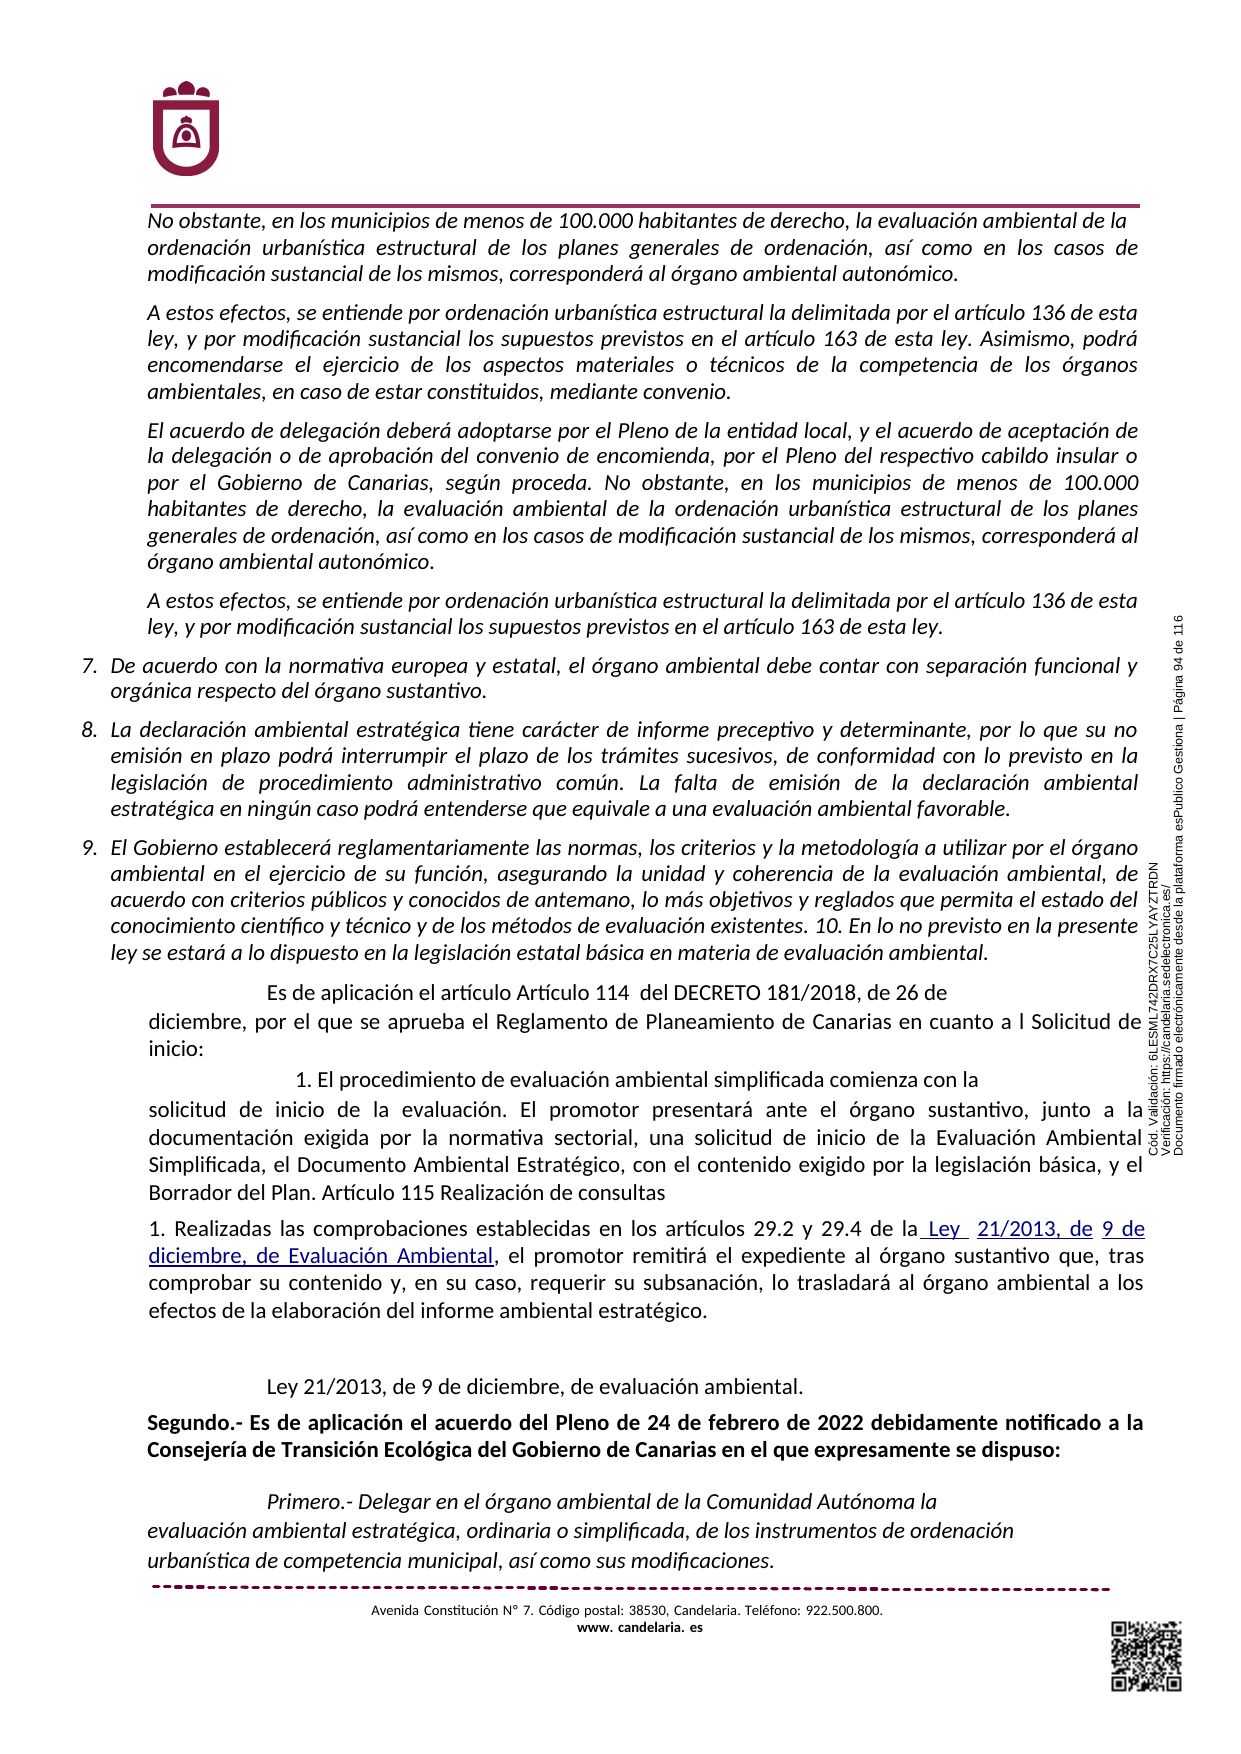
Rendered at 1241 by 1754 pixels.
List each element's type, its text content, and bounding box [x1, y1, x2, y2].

text Ley 21/2013, de 9 de diciembre, de evaluación ambiental. [267, 1372, 1145, 1400]
text No obstante, en los municipios de menos de 100.000 habitantes de derecho, la evaluación ambiental de la ordenación urbanística estructural de los planes generales de ordenación, así como en los casos de modificación sustancial de los mismos, corresponderá al órgano ambiental autonómico. [147, 103, 1142, 287]
text A estos efectos, se entiende por ordenación urbanística estructural la delimitada por el artículo 136 de esta ley, y por modificación sustancial los supuestos previstos en el artículo 163 de esta ley. Asimismo, podrá encomendarse el ejercicio de los aspectos materiales o técnicos de la competencia de los órganos ambientales, en caso de estar constituidos, mediante convenio. [147, 299, 1142, 405]
text 1. El procedimiento de evaluación ambiental simplificada comienza con la [157, 1065, 1123, 1093]
text El acuerdo de delegación deberá adoptarse por el Pleno de la entidad local, y el acuerdo de aceptación de la delegación o de aprobación del convenio de encomienda, por el Pleno del respectivo cabildo insular o por el Gobierno de Canarias, según proceda. No obstante, en los municipios de menos de 100.000 habitantes de derecho, la evaluación ambiental de la ordenación urbanística estructural de los planes generales de ordenación, así como en los casos de modificación sustancial de los mismos, corresponderá al órgano ambiental autonómico. [147, 417, 1142, 575]
text Primero.- Delegar en el órgano ambiental de la Comunidad Autónoma la [267, 1488, 1142, 1514]
list El Gobierno establecerá reglamentariamente las normas, los criterios y la metodología a utilizar por el órgano ambiental en el ejercicio de su función, asegurando la unidad y coherencia de la evaluación ambiental, de acuerdo con criterios públicos y conocidos de antemano, lo más objetivos y reglados que permita el estado del conocimiento científico y técnico y de los métodos de evaluación existentes. 10. En lo no previsto en la presente ley se estará a lo dispuesto en la legislación estatal básica en materia de evaluación ambiental. [81, 834, 1142, 966]
text solicitud de inicio de la evaluación. El promotor presentará ante el órgano sustantivo, junto a la documentación exigida por la normativa sectorial, una solicitud de inicio de la Evaluación Ambiental Simplificada, el Documento Ambiental Estratégico, con el contenido exigido por la legislación básica, y el Borrador del Plan. Artículo 115 Realización de consultas [148, 1096, 1145, 1206]
text 1. Realizadas las comprobaciones establecidas en los artículos 29.2 y 29.4 de la Ley 21/2013, de 9 de diciembre, de Evaluación Ambiental, el promotor remitirá el expediente al órgano sustantivo que, tras comprobar su contenido y, en su caso, requerir su subsanación, lo trasladará al órgano ambiental a los efectos de la elaboración del informe ambiental estratégico. [148, 1214, 1145, 1324]
list La declaración ambiental estratégica tiene carácter de informe preceptivo y determinante, por lo que su no emisión en plazo podrá interrumpir el plazo de los trámites sucesivos, de conformidad con lo previsto en la legislación de procedimiento administrativo común. La falta de emisión de la declaración ambiental estratégica en ningún caso podrá entenderse que equivale a una evaluación ambiental favorable. [81, 717, 1142, 822]
text urbanística de competencia municipal, así como sus modificaciones. [147, 1547, 1142, 1573]
text Segundo.- Es de aplicación el acuerdo del Pleno de 24 de febrero de 2022 debidamente notificado a la Consejería de Transición Ecológica del Gobierno de Canarias en el que expresamente se dispuso: [147, 1408, 1145, 1463]
text Es de aplicación el artículo Artículo 114 del DECRETO 181/2018, de 26 de [267, 978, 1145, 1006]
text A estos efectos, se entiende por ordenación urbanística estructural la delimitada por el artículo 136 de esta ley, y por modificación sustancial los supuestos previstos en el artículo 163 de esta ley. [147, 587, 1142, 640]
list De acuerdo con la normativa europea y estatal, el órgano ambiental debe contar con separación funcional y orgánica respecto del órgano sustantivo. [81, 652, 1142, 705]
text diciembre, por el que se aprueba el Reglamento de Planeamiento de Canarias en cuanto a l Solicitud de inicio: [148, 1008, 1145, 1063]
text evaluación ambiental estratégica, ordinaria o simplificada, de los instrumentos de ordenación [147, 1518, 1142, 1544]
